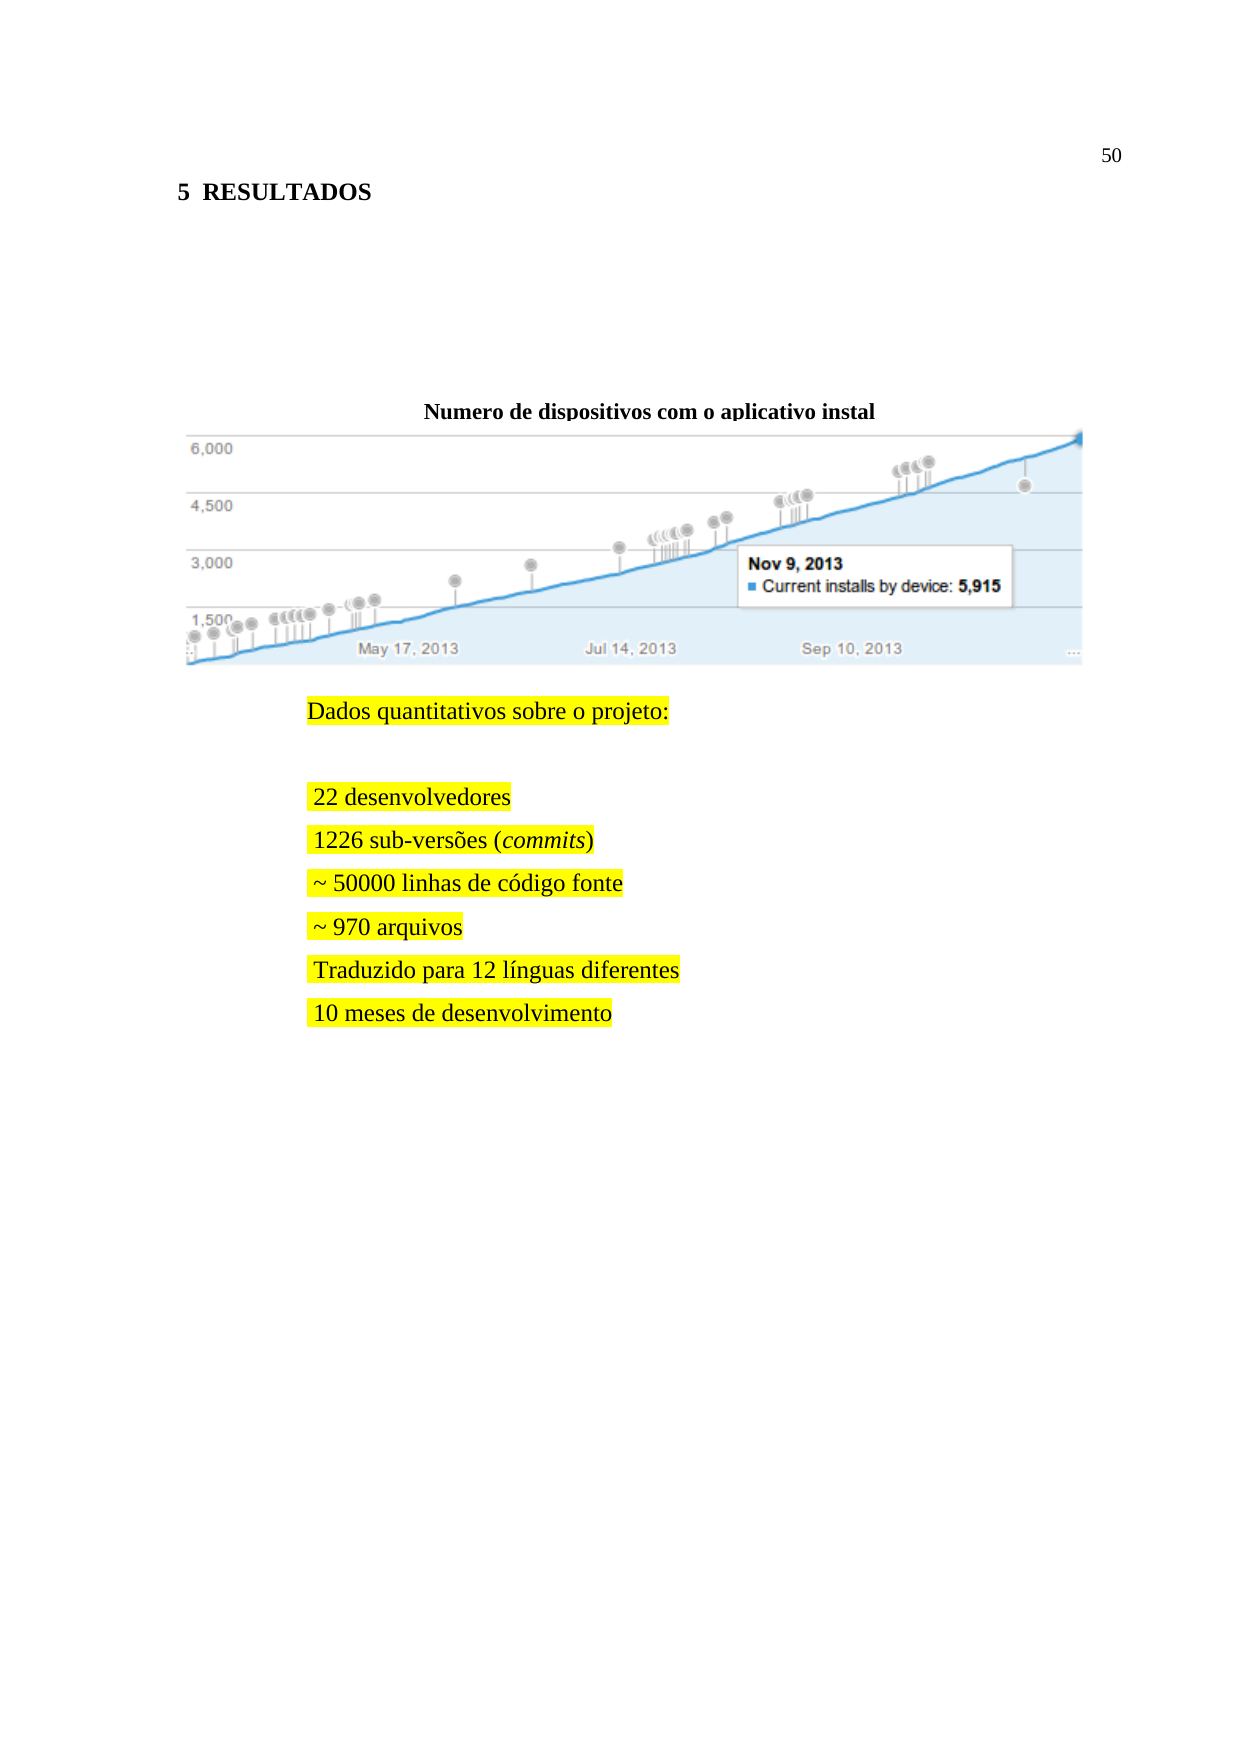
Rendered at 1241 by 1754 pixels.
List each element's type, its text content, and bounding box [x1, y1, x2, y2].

subtitle Resultados [177, 177, 1122, 206]
text ~ 50000 linhas de código fonte [177, 868, 1122, 897]
text Dados quantitativos sobre o projeto: [177, 696, 1122, 725]
text 1226 sub-versões (commits) [177, 825, 1122, 854]
text Numero de dispositivos com o aplicativo instal [177, 398, 1122, 424]
text 22 desenvolvedores [177, 782, 1122, 811]
picture [177, 421, 1094, 686]
text Traduzido para 12 línguas diferentes [177, 955, 1122, 983]
text 10 meses de desenvolvimento [177, 998, 1122, 1027]
text ~ 970 arquivos [177, 912, 1122, 940]
